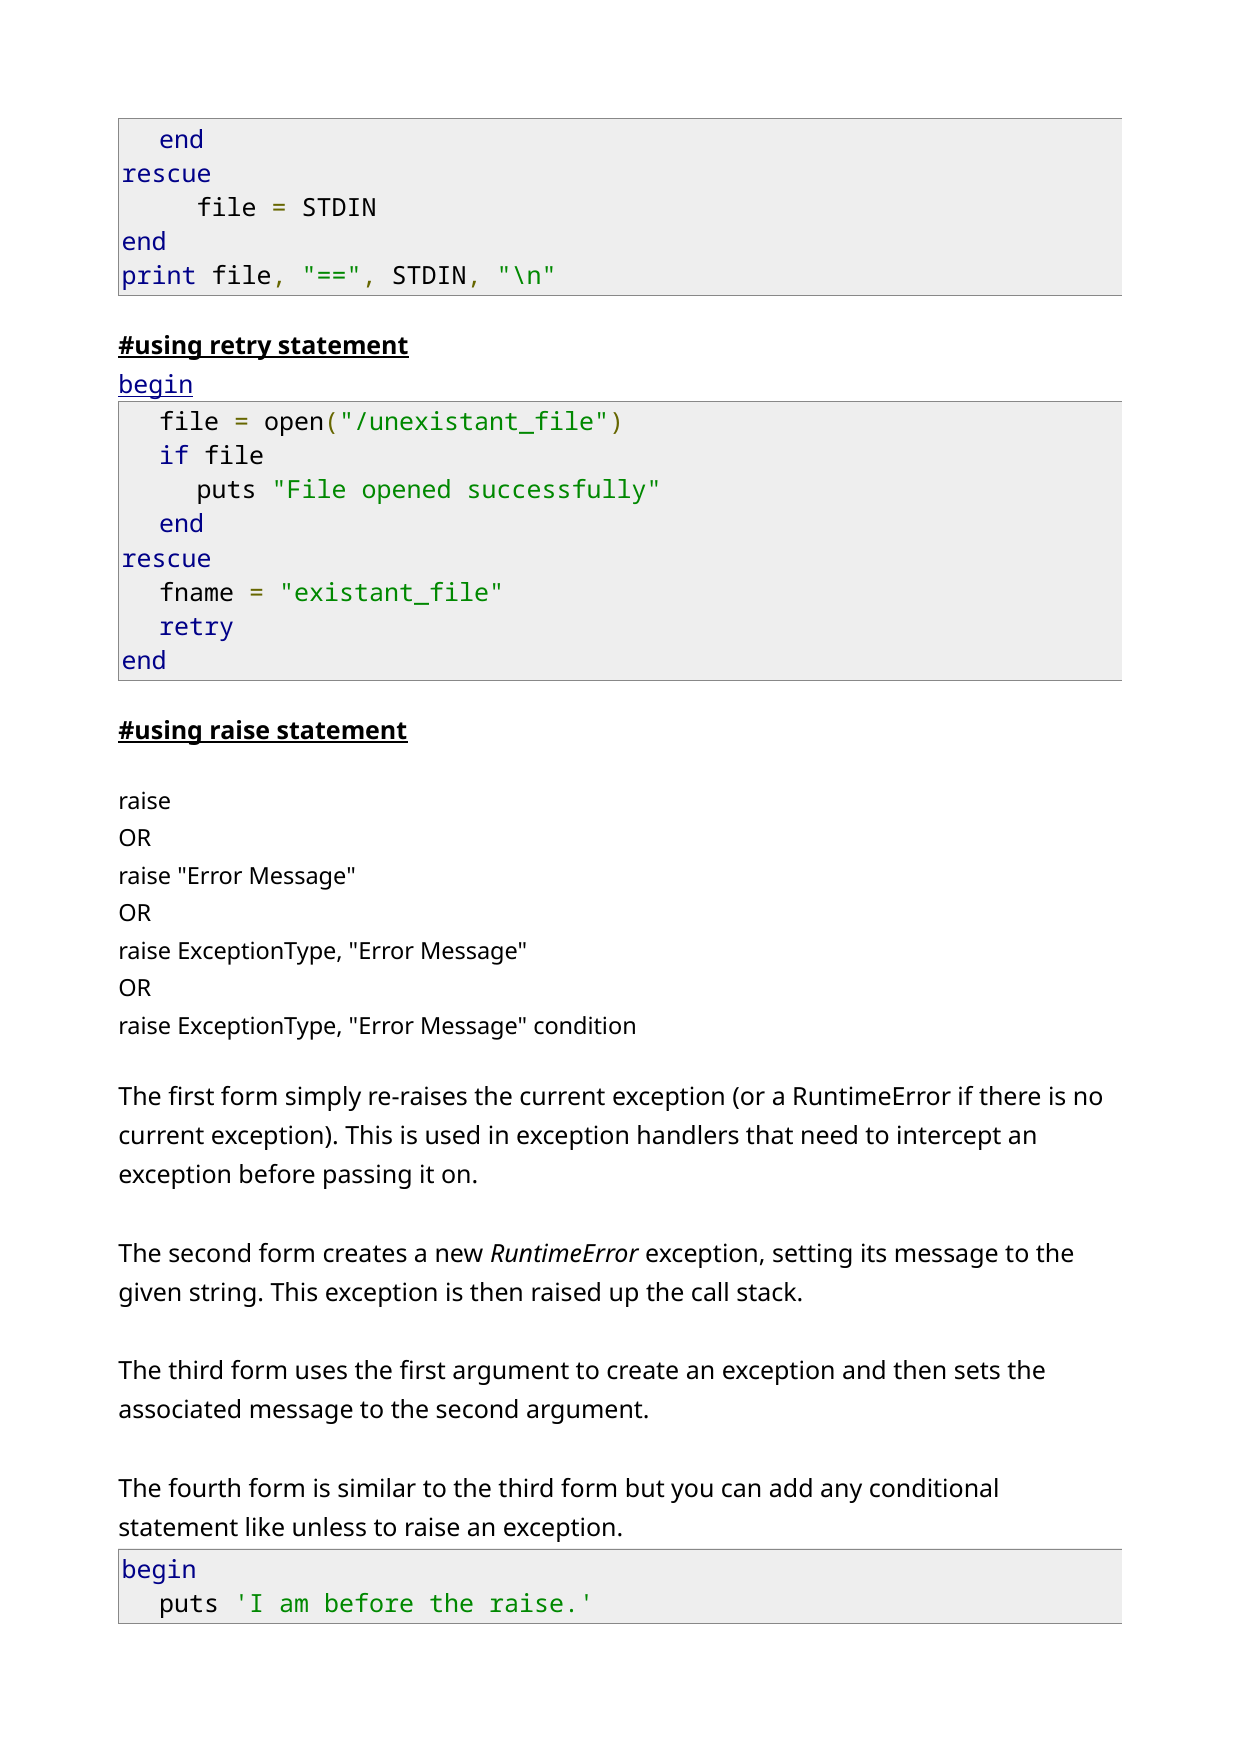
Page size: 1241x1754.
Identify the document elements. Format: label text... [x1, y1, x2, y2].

text file = STDIN [119, 186, 1122, 220]
text The fourth form is similar to the third form but you can add any conditional statement like unless to raise an exception. [118, 1470, 1122, 1543]
text raise ExceptionType, "Error Message" condition [118, 1003, 1122, 1041]
text if file [119, 435, 1122, 469]
text end [119, 220, 1122, 254]
text print file, "==", STDIN, "\n" [119, 254, 1122, 295]
text #using retry statement [118, 327, 1122, 362]
text end [119, 639, 1122, 680]
text puts "File opened successfully" [119, 469, 1122, 503]
text rescue [119, 152, 1122, 186]
text OR [118, 966, 1122, 1003]
text OR [118, 891, 1122, 928]
text raise ExceptionType, "Error Message" [118, 928, 1122, 966]
text fname = "existant_file" [119, 571, 1122, 605]
text The second form creates a new RuntimeError exception, setting its message to the given string. This exception is then raised up the call stack. [118, 1235, 1122, 1308]
text begin [118, 367, 1122, 401]
text file = open("/unexistant_file") [119, 402, 1122, 435]
text begin [119, 1550, 1122, 1583]
text #using raise statement [118, 712, 1122, 746]
text raise [118, 784, 1122, 816]
text OR [118, 816, 1122, 853]
text puts 'I am before the raise.' [119, 1583, 1122, 1623]
text rescue [119, 537, 1122, 571]
text retry [119, 605, 1122, 639]
text end [119, 119, 1122, 152]
text The first form simply re-raises the current exception (or a RuntimeError if there is no current exception). This is used in exception handlers that need to intercept an exception before passing it on. [118, 1078, 1122, 1191]
text raise "Error Message" [118, 853, 1122, 891]
text The third form uses the first argument to create an exception and then sets the associated message to the second argument. [118, 1353, 1122, 1426]
text end [119, 503, 1122, 537]
